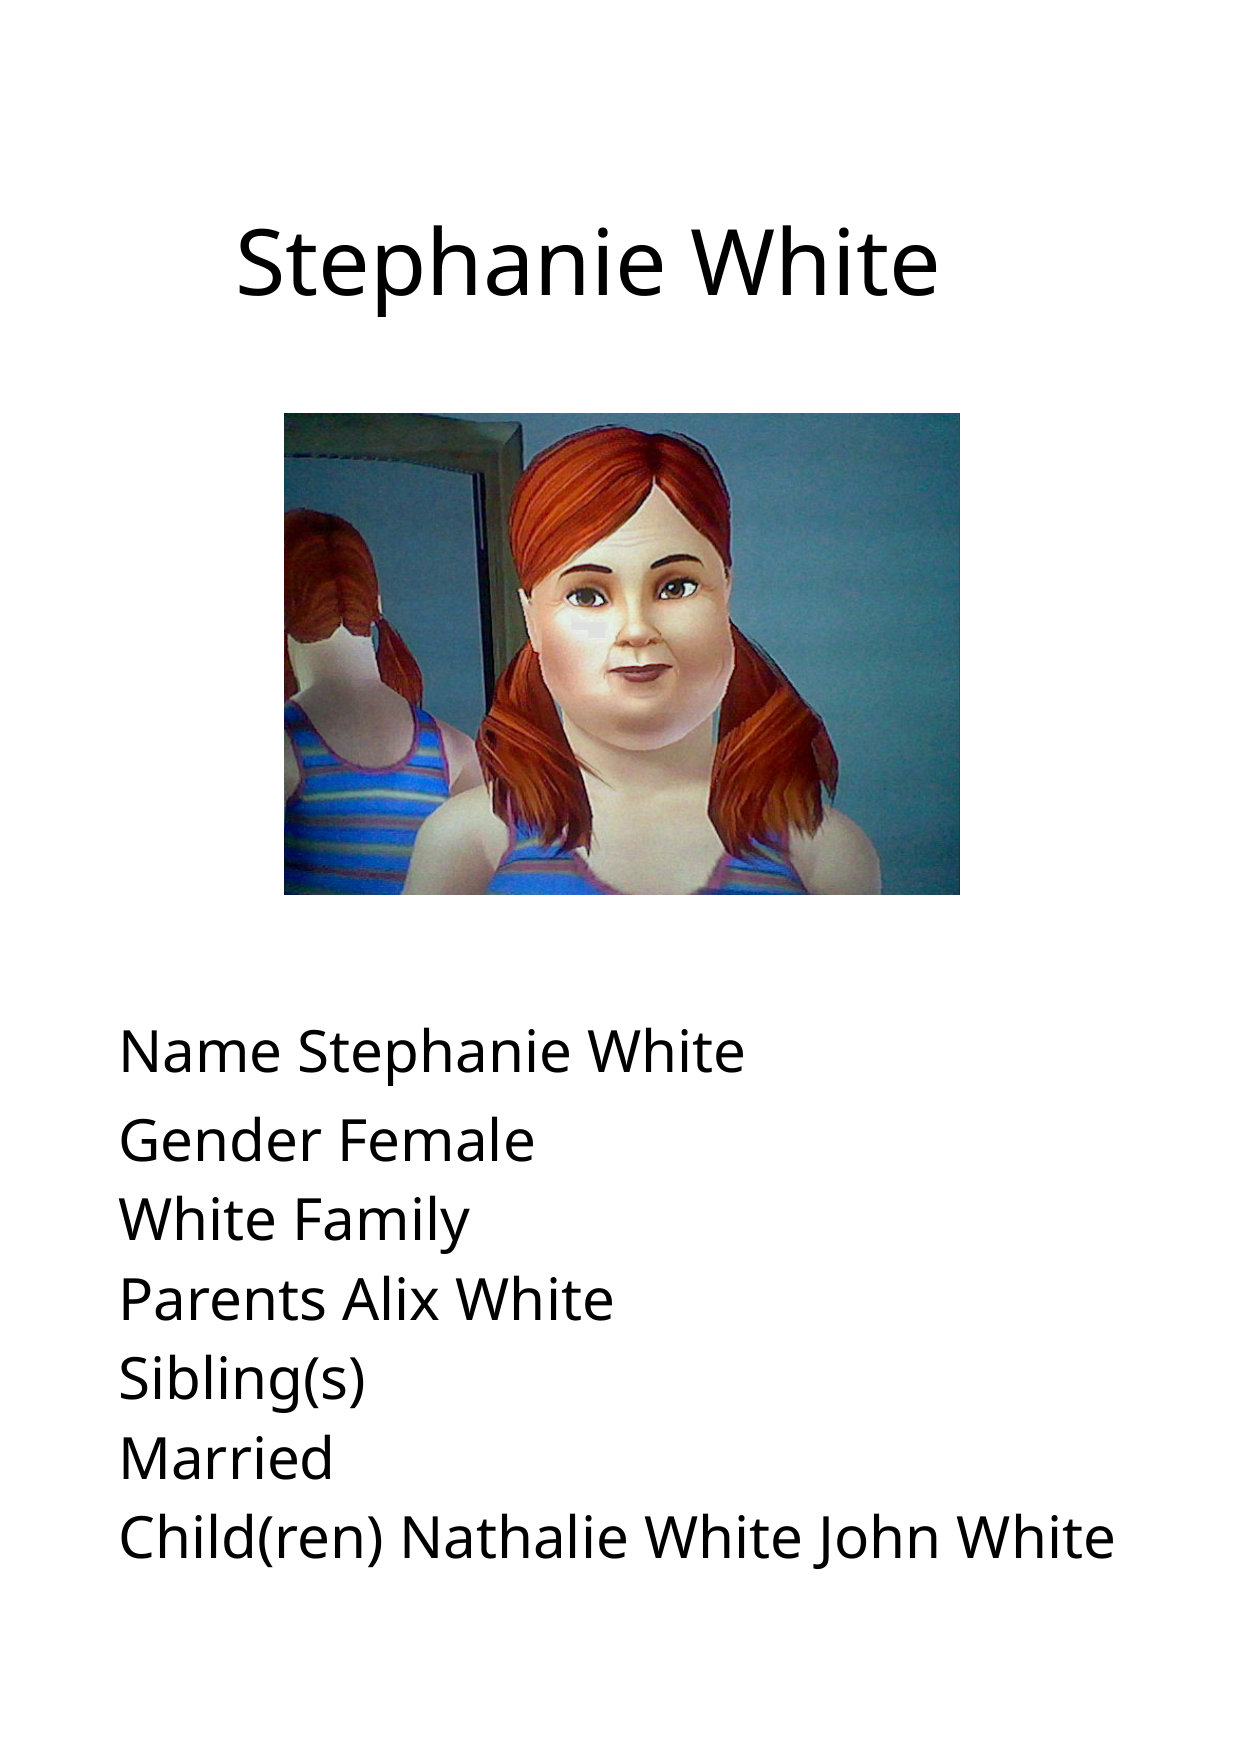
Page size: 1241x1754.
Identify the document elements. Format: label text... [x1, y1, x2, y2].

text Sibling(s) [118, 1337, 1122, 1417]
text Child(ren) Nathalie White John White [118, 1496, 1122, 1576]
text Married [118, 1417, 1122, 1496]
picture [284, 413, 960, 895]
text Stephanie White [118, 198, 1122, 322]
text Name Stephanie White [118, 974, 1122, 1099]
text Gender Female [118, 1099, 1122, 1178]
text White Family [118, 1178, 1122, 1258]
text Parents Alix White [118, 1258, 1122, 1337]
